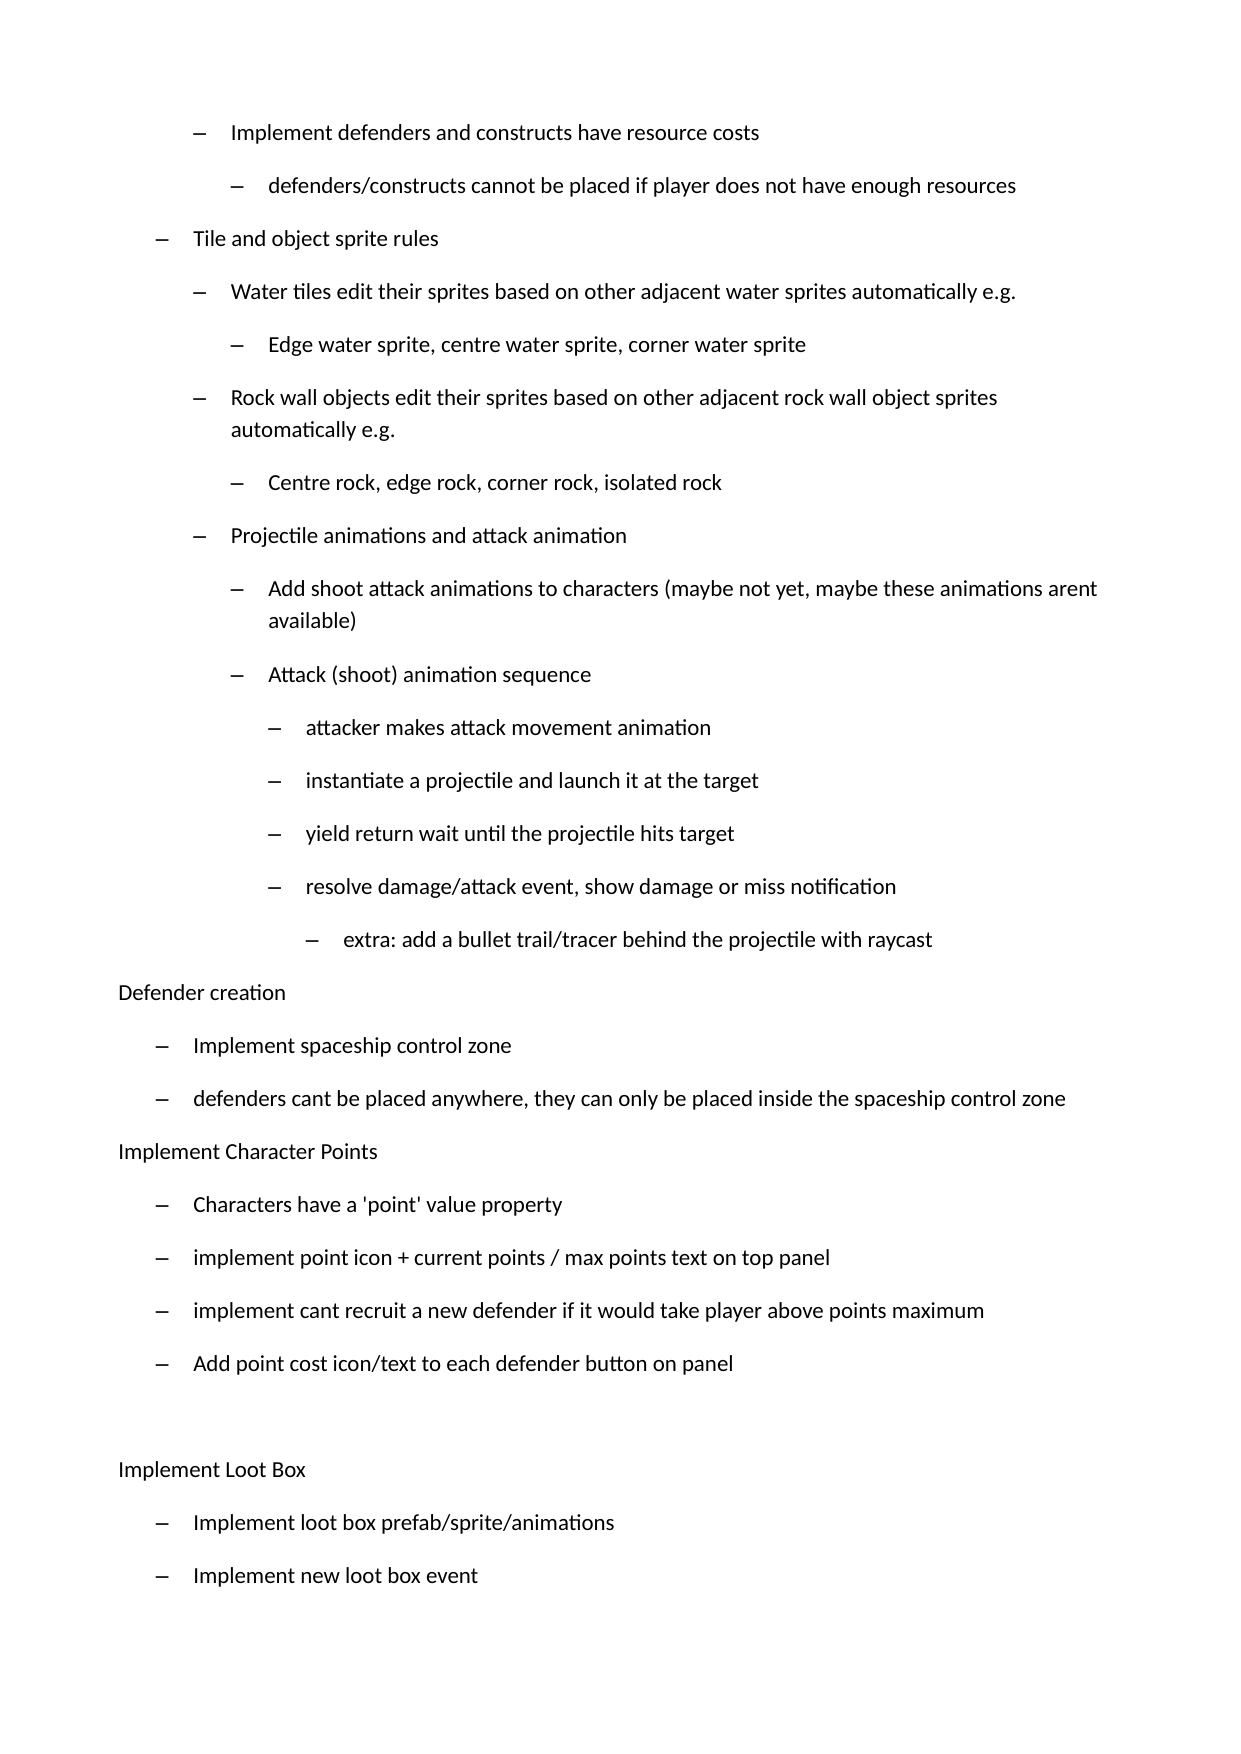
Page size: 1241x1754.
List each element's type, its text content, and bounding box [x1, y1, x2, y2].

list Implement defenders and constructs have resource costs [193, 118, 1122, 146]
list implement cant recruit a new defender if it would take player above points maximum [156, 1296, 1122, 1324]
list Add point cost icon/text to each defender button on panel [156, 1349, 1122, 1377]
list Projectile animations and attack animation [193, 521, 1122, 549]
list instantiate a projectile and launch it at the target [268, 766, 1122, 794]
list extra: add a bullet trail/tracer behind the projectile with raycast [306, 925, 1122, 953]
list Rock wall objects edit their sprites based on other adjacent rock wall object sprites automatically e.g. [193, 383, 1122, 443]
list yield return wait until the projectile hits target [268, 819, 1122, 847]
list Characters have a 'point' value property [156, 1190, 1122, 1218]
list Implement new loot box event [156, 1561, 1122, 1589]
list attacker makes attack movement animation [268, 713, 1122, 741]
list Implement loot box prefab/sprite/animations [156, 1508, 1122, 1536]
text Defender creation [118, 978, 1122, 1006]
text Implement Character Points [118, 1137, 1122, 1165]
text Implement Loot Box [118, 1455, 1122, 1483]
list defenders cant be placed anywhere, they can only be placed inside the spaceship control zone [156, 1084, 1122, 1112]
list defenders/constructs cannot be placed if player does not have enough resources [231, 171, 1122, 199]
list Edge water sprite, centre water sprite, corner water sprite [231, 330, 1122, 358]
list Implement spaceship control zone [156, 1031, 1122, 1059]
list Centre rock, edge rock, corner rock, isolated rock [231, 468, 1122, 496]
list resolve damage/attack event, show damage or miss notification [268, 872, 1122, 900]
list Water tiles edit their sprites based on other adjacent water sprites automatically e.g. [193, 277, 1122, 305]
list Tile and object sprite rules [156, 224, 1122, 252]
list Add shoot attack animations to characters (maybe not yet, maybe these animations arent available) [231, 574, 1122, 635]
list Attack (shoot) animation sequence [231, 660, 1122, 688]
list implement point icon + current points / max points text on top panel [156, 1243, 1122, 1271]
